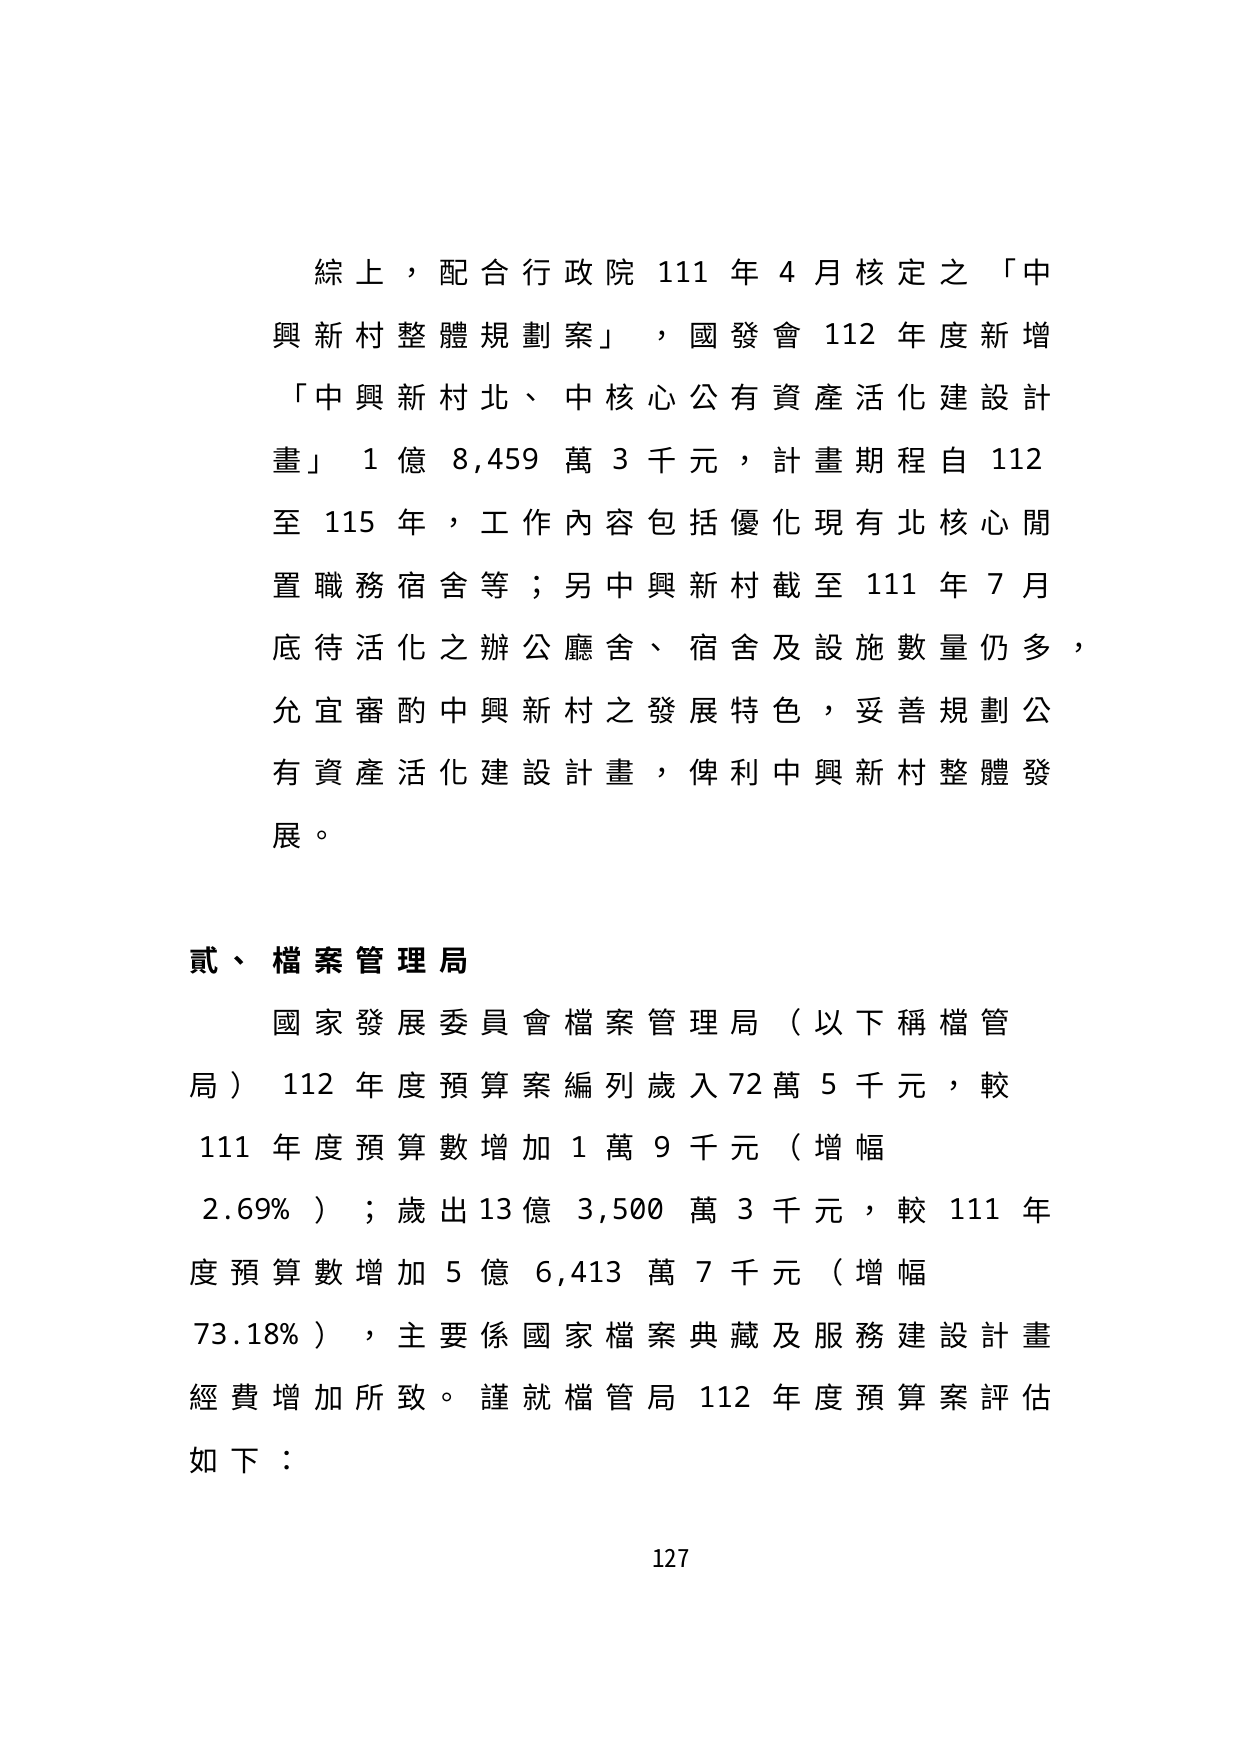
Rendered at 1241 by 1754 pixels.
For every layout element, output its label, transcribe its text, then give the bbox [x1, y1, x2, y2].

text 貳、檔案管理局 [183, 917, 1058, 979]
text 綜上，配合行政院111年4月核定之「中興新村整體規劃案」，國發會112年度新增「中興新村北、中核心公有資產活化建設計畫」1億8,459萬3千元，計畫期程自112至115年，工作內容包括優化現有北核心閒置職務宿舍等；另中興新村截至111年7月底待活化之辦公廳舍、宿舍及設施數量仍多，允宜審酌中興新村之發展特色，妥善規劃公有資產活化建設計畫，俾利中興新村整體發展。 [242, 229, 1058, 854]
text 國家發展委員會檔案管理局（以下稱檔管局）112年度預算案編列歲入72萬5千元，較111年度預算數增加1萬9千元（增幅2.69%）；歲出13億3,500萬3千元，較111年度預算數增加5億6,413萬7千元（增幅73.18%），主要係國家檔案典藏及服務建設計畫經費增加所致。謹就檔管局112年度預算案評估如下： [183, 979, 1058, 1479]
